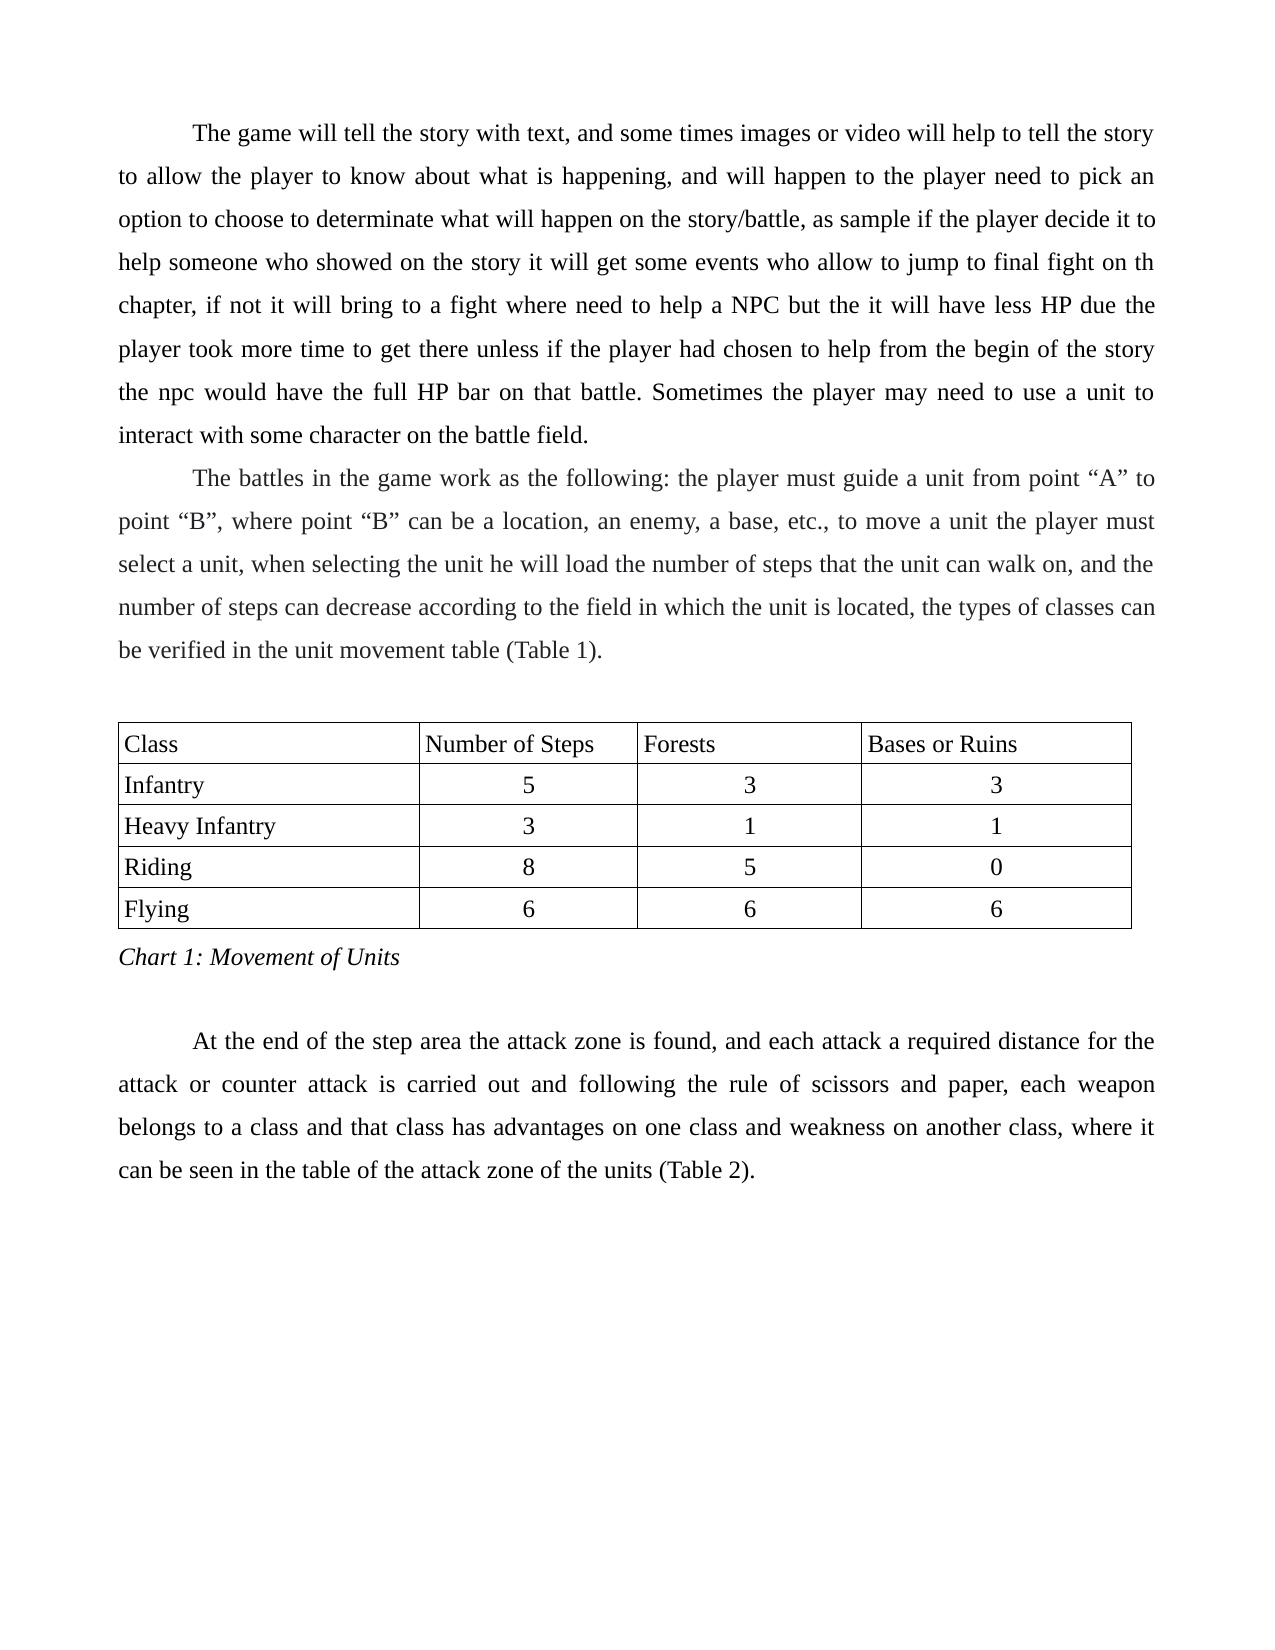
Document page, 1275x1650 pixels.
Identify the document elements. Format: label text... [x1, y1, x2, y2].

table_cell 6 [420, 888, 637, 928]
table_cell 3 [862, 764, 1131, 804]
table_header Bases or Ruins [862, 723, 1131, 763]
table_cell 5 [420, 764, 637, 804]
table_header Forests [638, 723, 861, 763]
table_cell 6 [862, 888, 1131, 928]
table_cell 1 [862, 805, 1131, 846]
text The game will tell the story with text, and some times images or video will help to tell the story to allow the player to know about what is happening, and will happen to the player need to pick an option to choose to determinate what will happen on the story/battle, as sample if the player decide it to help someone who showed on the story it will get some events who allow to jump to final fight on th chapter, if not it will bring to a fight where need to help a NPC but the it will have less HP due the player took more time to get there unless if the player had chosen to help from the begin of the story the npc would have the full HP bar on that battle. Sometimes the player may need to use a unit to interact with some character on the battle field. [118, 118, 1157, 449]
table_cell Heavy Infantry [119, 805, 419, 846]
table_cell 5 [638, 847, 861, 887]
table_cell 1 [638, 805, 861, 846]
table_header Number of Steps [420, 723, 637, 763]
table_cell Flying [119, 888, 419, 928]
table_cell 3 [638, 764, 861, 804]
text At the end of the step area the attack zone is found, and each attack a required distance for the attack or counter attack is carried out and following the rule of scissors and paper, each weapon belongs to a class and that class has advantages on one class and weakness on another class, where it can be seen in the table of the attack zone of the units (Table 2). [118, 1026, 1157, 1184]
table_header Class [119, 723, 419, 763]
table_cell Riding [119, 847, 419, 887]
table_cell 0 [862, 847, 1131, 887]
text Chart 1: Movement of Units [118, 942, 1157, 970]
text The battles in the game work as the following: the player must guide a unit from point “A” to point “B”, where point “B” can be a location, an enemy, a base, etc., to move a unit the player must select a unit, when selecting the unit he will load the number of steps that the unit can walk on, and the number of steps can decrease according to the field in which the unit is located, the types of classes can be verified in the unit movement table (Table 1). [118, 463, 1157, 664]
table_cell 6 [638, 888, 861, 928]
table_cell 3 [420, 805, 637, 846]
table_cell Infantry [119, 764, 419, 804]
table_cell 8 [420, 847, 637, 887]
